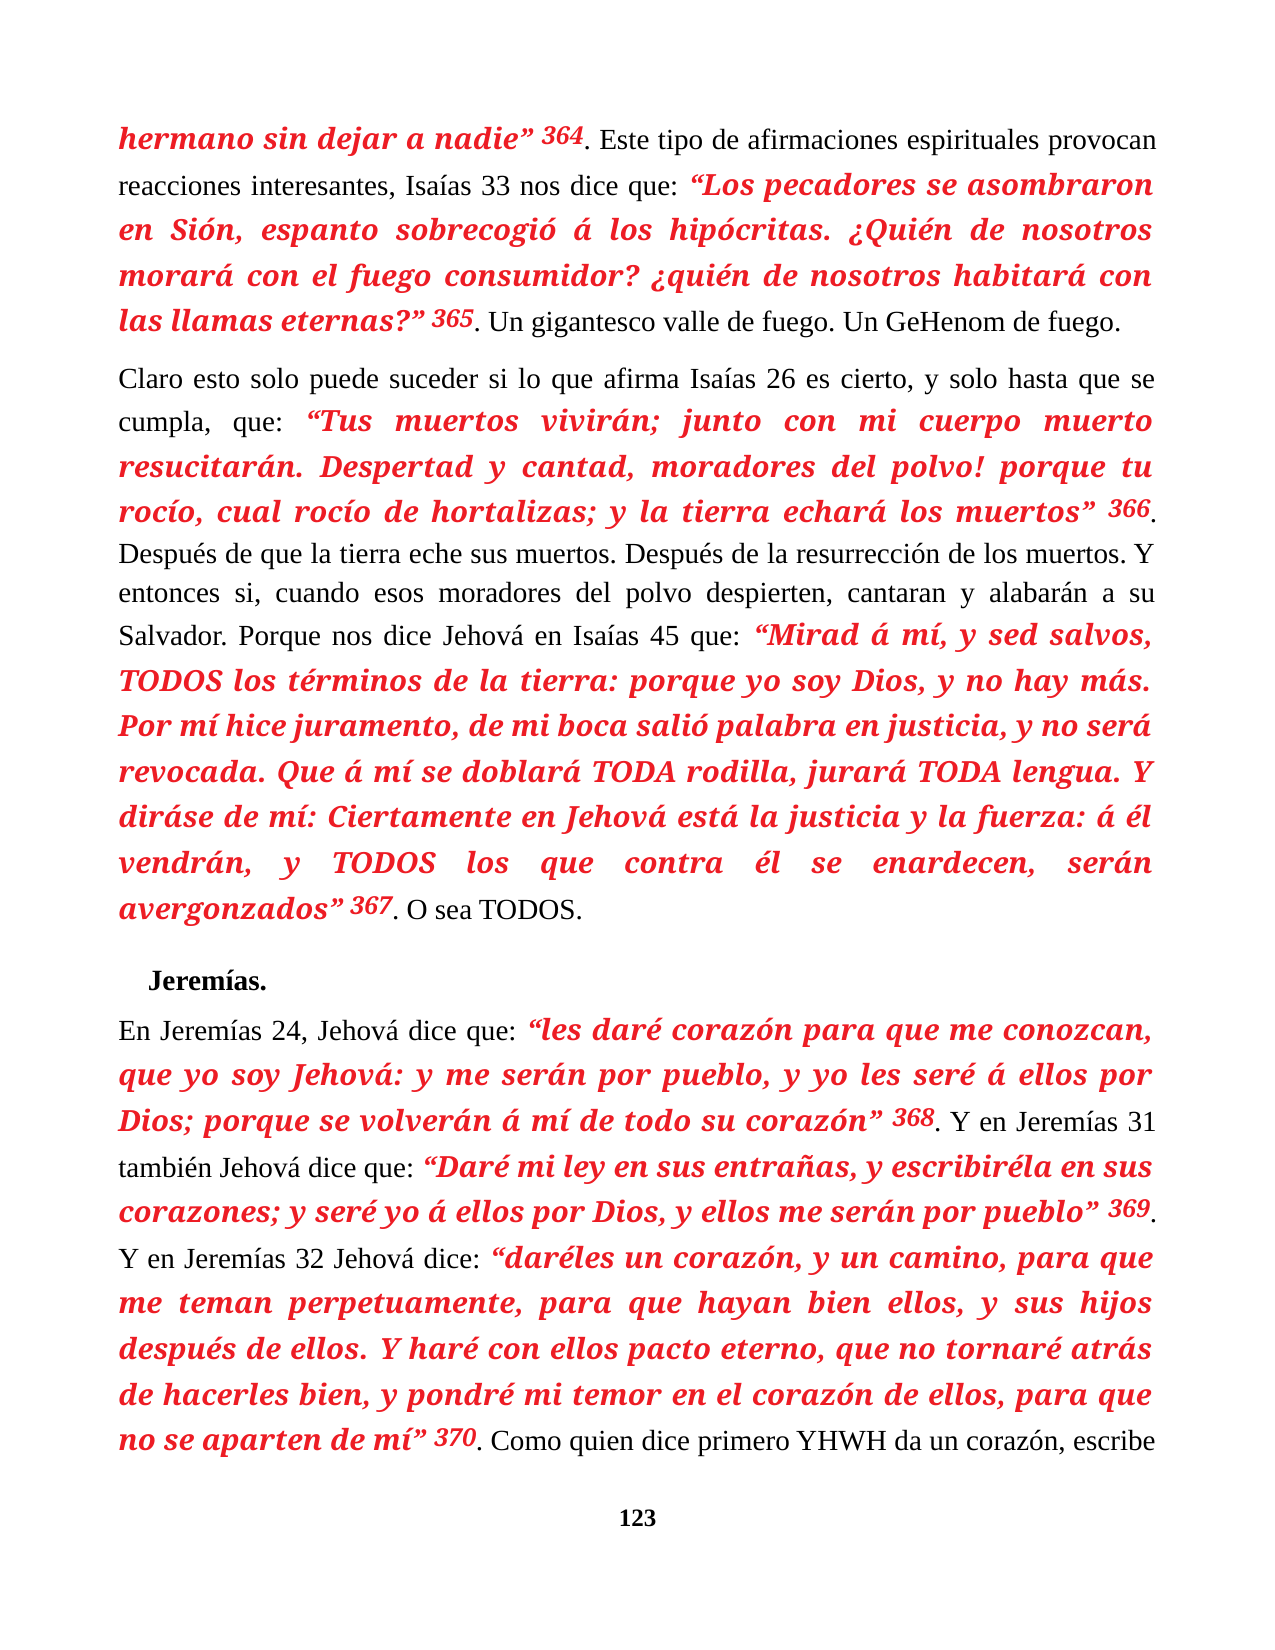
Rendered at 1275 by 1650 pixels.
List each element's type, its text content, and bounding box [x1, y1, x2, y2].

text Claro esto solo puede suceder si lo que afirma Isaías 26 es cierto, y solo hasta que se cumpla, que: “Tus muertos vivirán; junto con mi cuerpo muerto resucitarán. ­Despertad y cantad, moradores del polvo! porque tu rocío, cual rocío de hortalizas; y la tierra echará los muertos” . Después de que la tierra eche sus muertos. Después de la resurrección de los muertos. Y entonces si, cuando esos moradores del polvo despierten, cantaran y alabarán a su Salvador. Porque nos dice Jehová en Isaías 45 que: “Mirad á mí, y sed salvos, TODOS los términos de la tierra: porque yo soy Dios, y no hay más. Por mí hice juramento, de mi boca salió palabra en justicia, y no será revocada. Que á mí se doblará TODA rodilla, jurará TODA lengua. Y diráse de mí: Ciertamente en Jehová está la justicia y la fuerza: á él vendrán, y TODOS los que contra él se enardecen, serán avergonzados” . O sea TODOS. [118, 361, 1157, 928]
text hermano sin dejar a nadie” . Este tipo de afirmaciones espirituales provocan reacciones interesantes, Isaías 33 nos dice que: “Los pecadores se asombraron en Sión, espanto sobrecogió á los hipócritas. ¿Quién de nosotros morará con el fuego consumidor? ¿quién de nosotros habitará con las llamas eternas?” . Un gigantesco valle de fuego. Un GeHenom de fuego. [118, 118, 1157, 340]
subtitle Jeremías. [148, 963, 1157, 997]
text En Jeremías 24, Jehová dice que: “les daré corazón para que me conozcan, que yo soy Jehová: y me serán por pueblo, y yo les seré á ellos por Dios; porque se volverán á mí de todo su corazón” . Y en Jeremías 31 también Jehová dice que: “Daré mi ley en sus entrañas, y escribiréla en sus corazones; y seré yo á ellos por Dios, y ellos me serán por pueblo” . Y en Jeremías 32 Jehová dice: “daréles un corazón, y un camino, para que me teman perpetuamente, para que hayan bien ellos, y sus hijos después de ellos. Y haré con ellos pacto eterno, que no tornaré atrás de hacerles bien, y pondré mi temor en el corazón de ellos, para que no se aparten de mí” . Como quien dice primero YHWH da un corazón, escribe [118, 1009, 1157, 1459]
